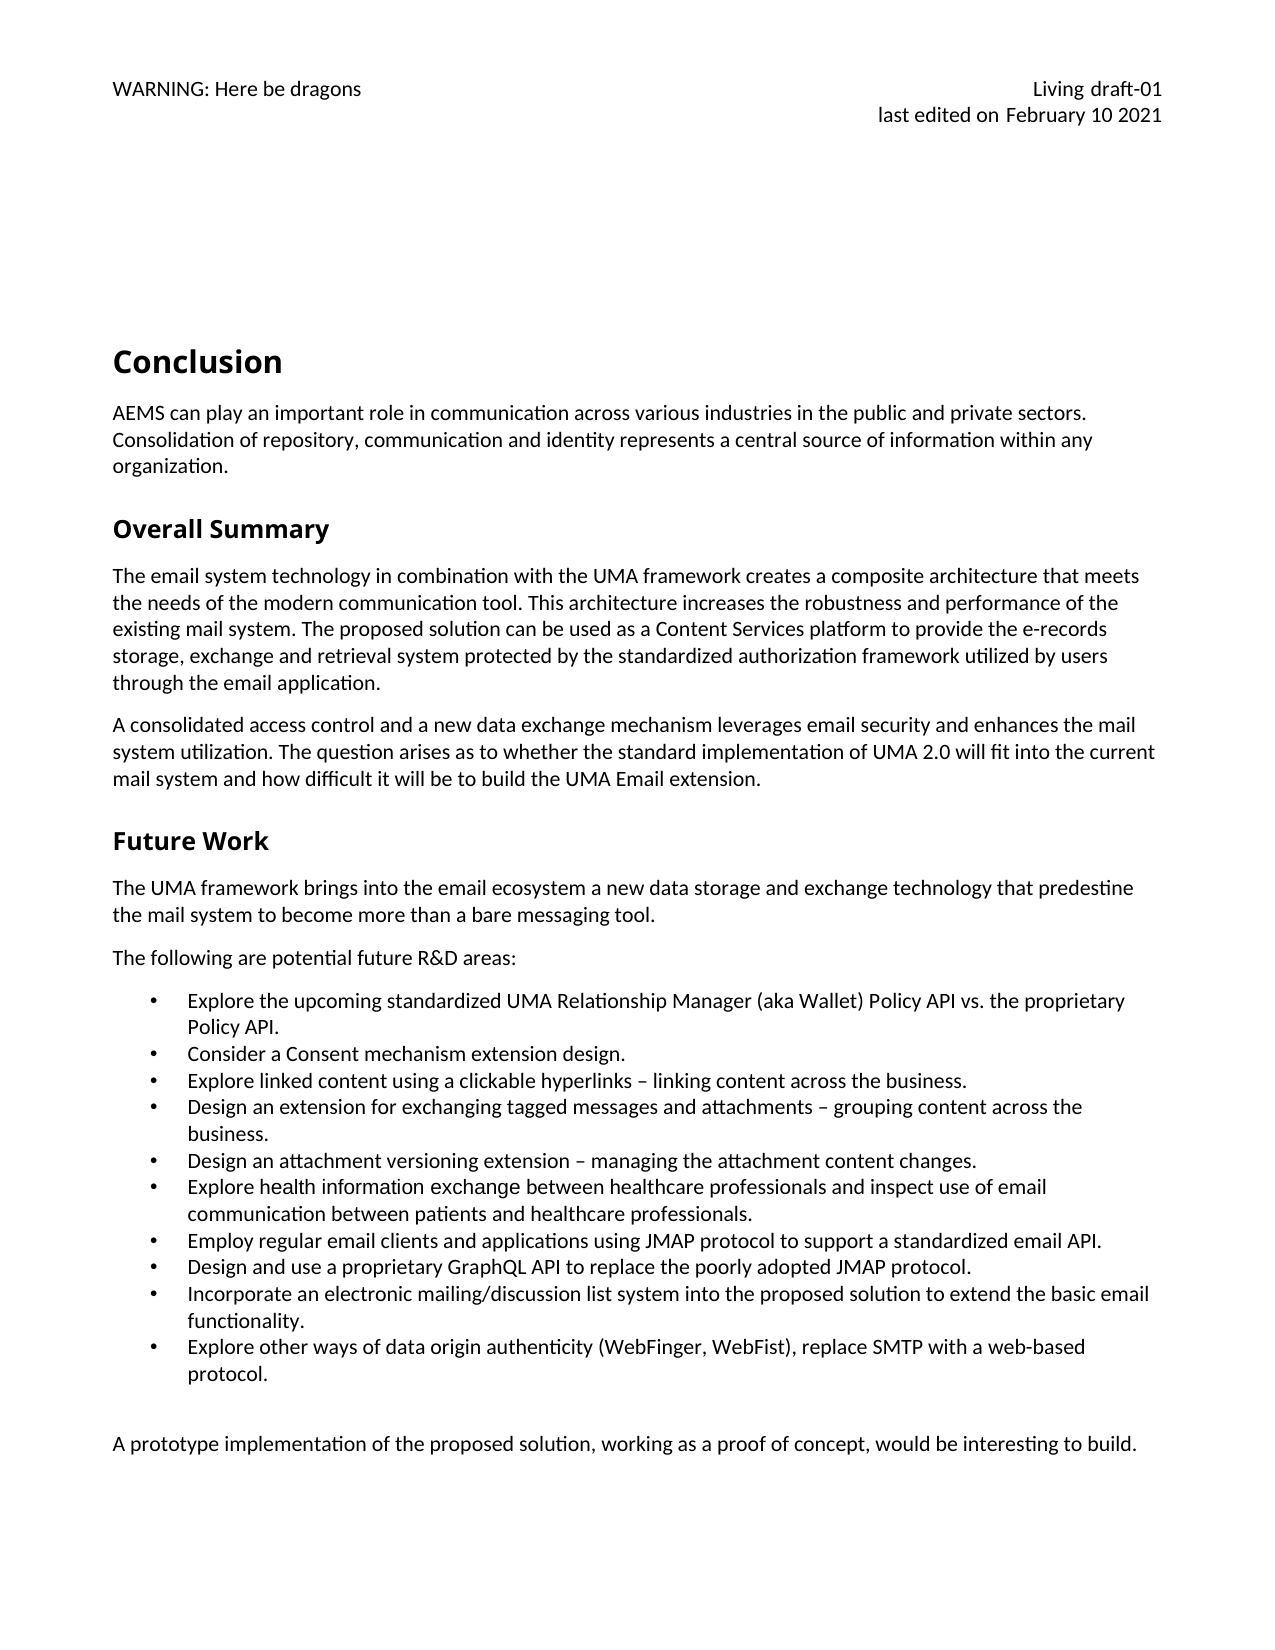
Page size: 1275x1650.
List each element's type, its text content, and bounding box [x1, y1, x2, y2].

text Overall Summary [112, 512, 1162, 546]
list Consider a Consent mechanism extension design. [150, 1040, 1162, 1067]
text The UMA framework brings into the email ecosystem a new data storage and exchange technology that predestine the mail system to become more than a bare messaging tool. [112, 874, 1162, 928]
text Future Work [112, 824, 1162, 858]
list Explore health information exchange between healthcare professionals and inspect use of email communication between patients and healthcare professionals. [150, 1173, 1162, 1227]
text The following are potential future R&D areas: [112, 944, 1162, 971]
text A consolidated access control and a new data exchange mechanism leverages email security and enhances the mail system utilization. The question arises as to whether the standard implementation of UMA 2.0 will fit into the current mail system and how difficult it will be to build the UMA Email extension. [112, 712, 1162, 792]
list Design an attachment versioning extension – managing the attachment content changes. [150, 1147, 1162, 1173]
text The email system technology in combination with the UMA framework creates a composite architecture that meets the needs of the modern communication tool. This architecture increases the robustness and performance of the existing mail system. The proposed solution can be used as a Content Services platform to provide the e-records storage, exchange and retrieval system protected by the standardized authorization framework utilized by users through the email application. [112, 562, 1162, 695]
list Design and use a proprietary GraphQL API to replace the poorly adopted JMAP protocol. [150, 1253, 1162, 1280]
text AEMS can play an important role in communication across various industries in the public and private sectors. Consolidation of repository, communication and identity represents a central source of information within any organization. [112, 399, 1162, 479]
text A prototype implementation of the proposed solution, working as a proof of concept, would be interesting to build. [112, 1430, 1162, 1456]
list Employ regular email clients and applications using JMAP protocol to support a standardized email API. [150, 1227, 1162, 1253]
list Explore linked content using a clickable hyperlinks – linking content across the business. [150, 1067, 1162, 1093]
list Explore the upcoming standardized UMA Relationship Manager (aka Wallet) Policy API vs. the proprietary Policy API. [150, 987, 1162, 1040]
text Conclusion [112, 340, 1162, 383]
list Explore other ways of data origin authenticity (WebFinger, WebFist), replace SMTP with a web-based protocol. [150, 1333, 1162, 1387]
list Incorporate an electronic mailing/discussion list system into the proposed solution to extend the basic email functionality. [150, 1280, 1162, 1333]
list Design an extension for exchanging tagged messages and attachments – grouping content across the business. [150, 1093, 1162, 1147]
